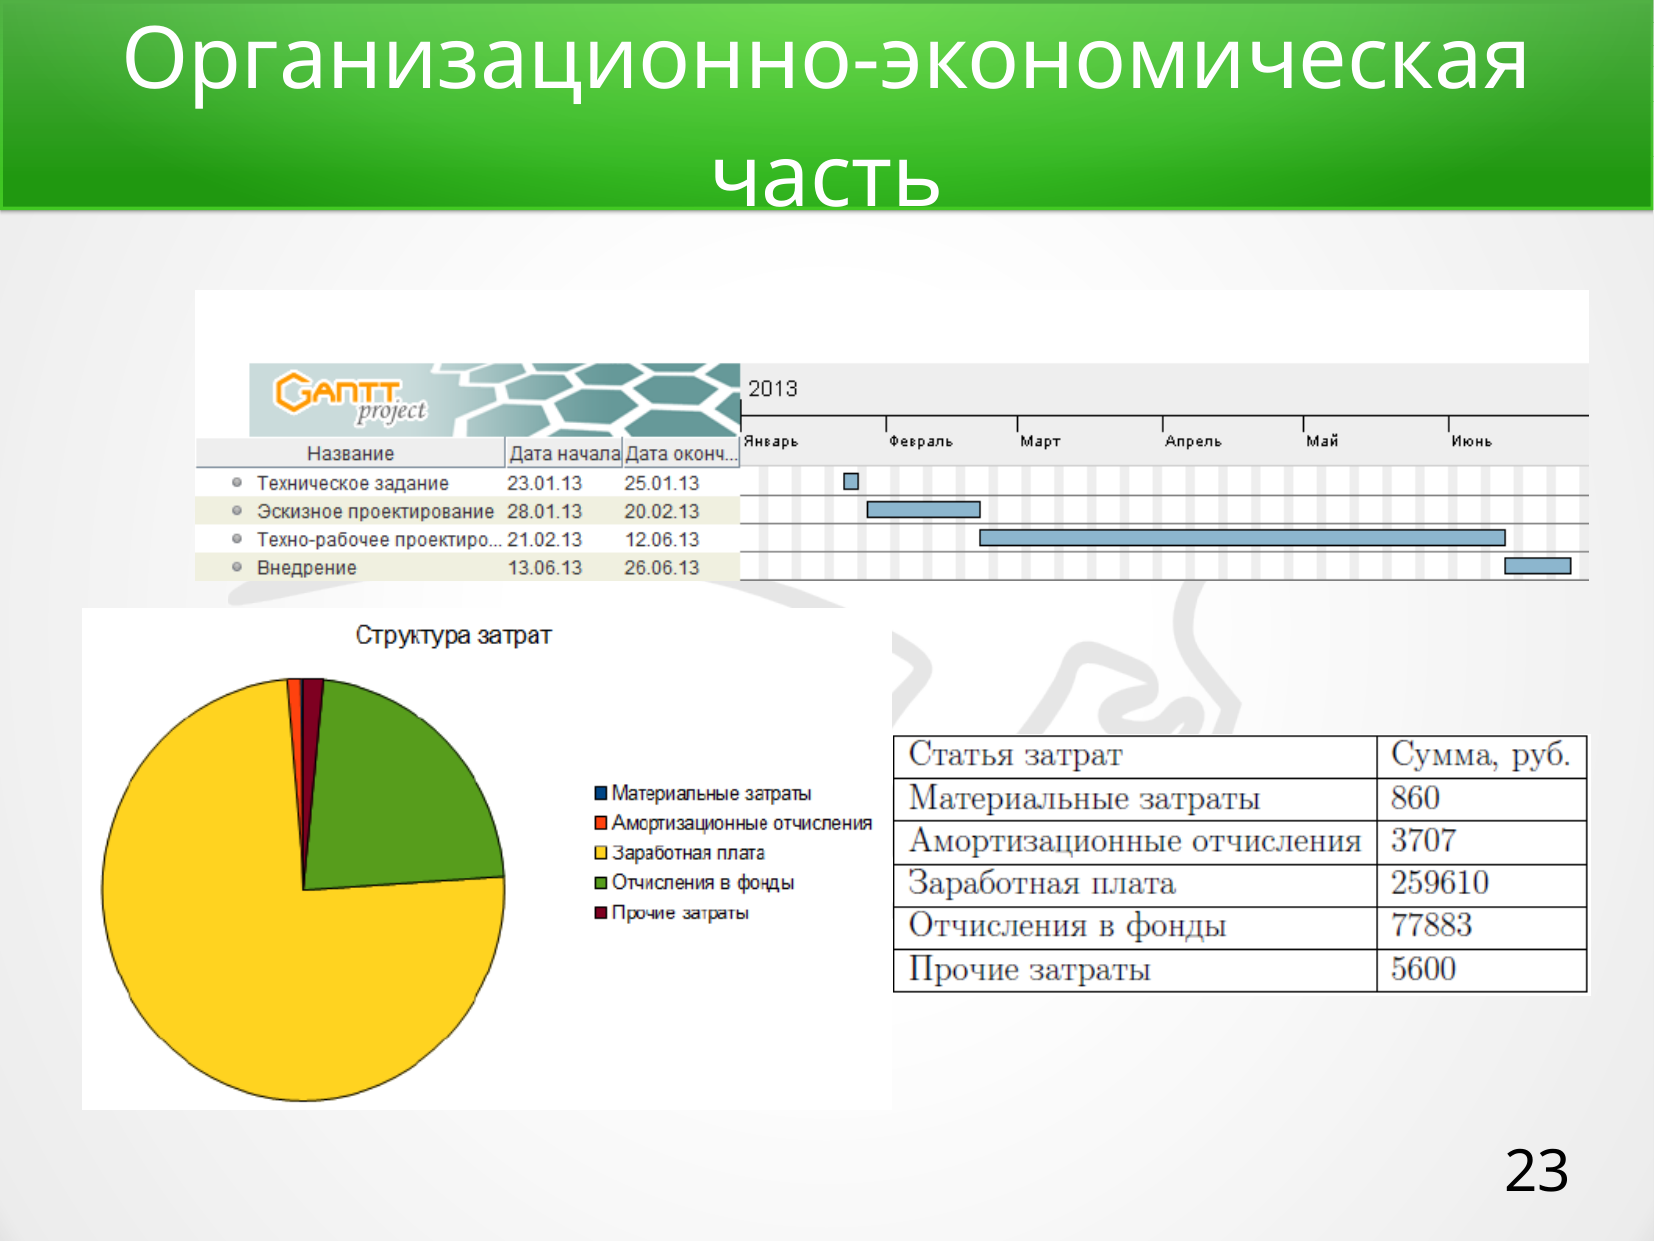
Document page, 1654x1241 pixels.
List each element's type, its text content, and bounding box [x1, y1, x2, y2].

title Организационно-экономическая часть [82, 10, 1571, 219]
picture [82, 290, 1591, 1111]
